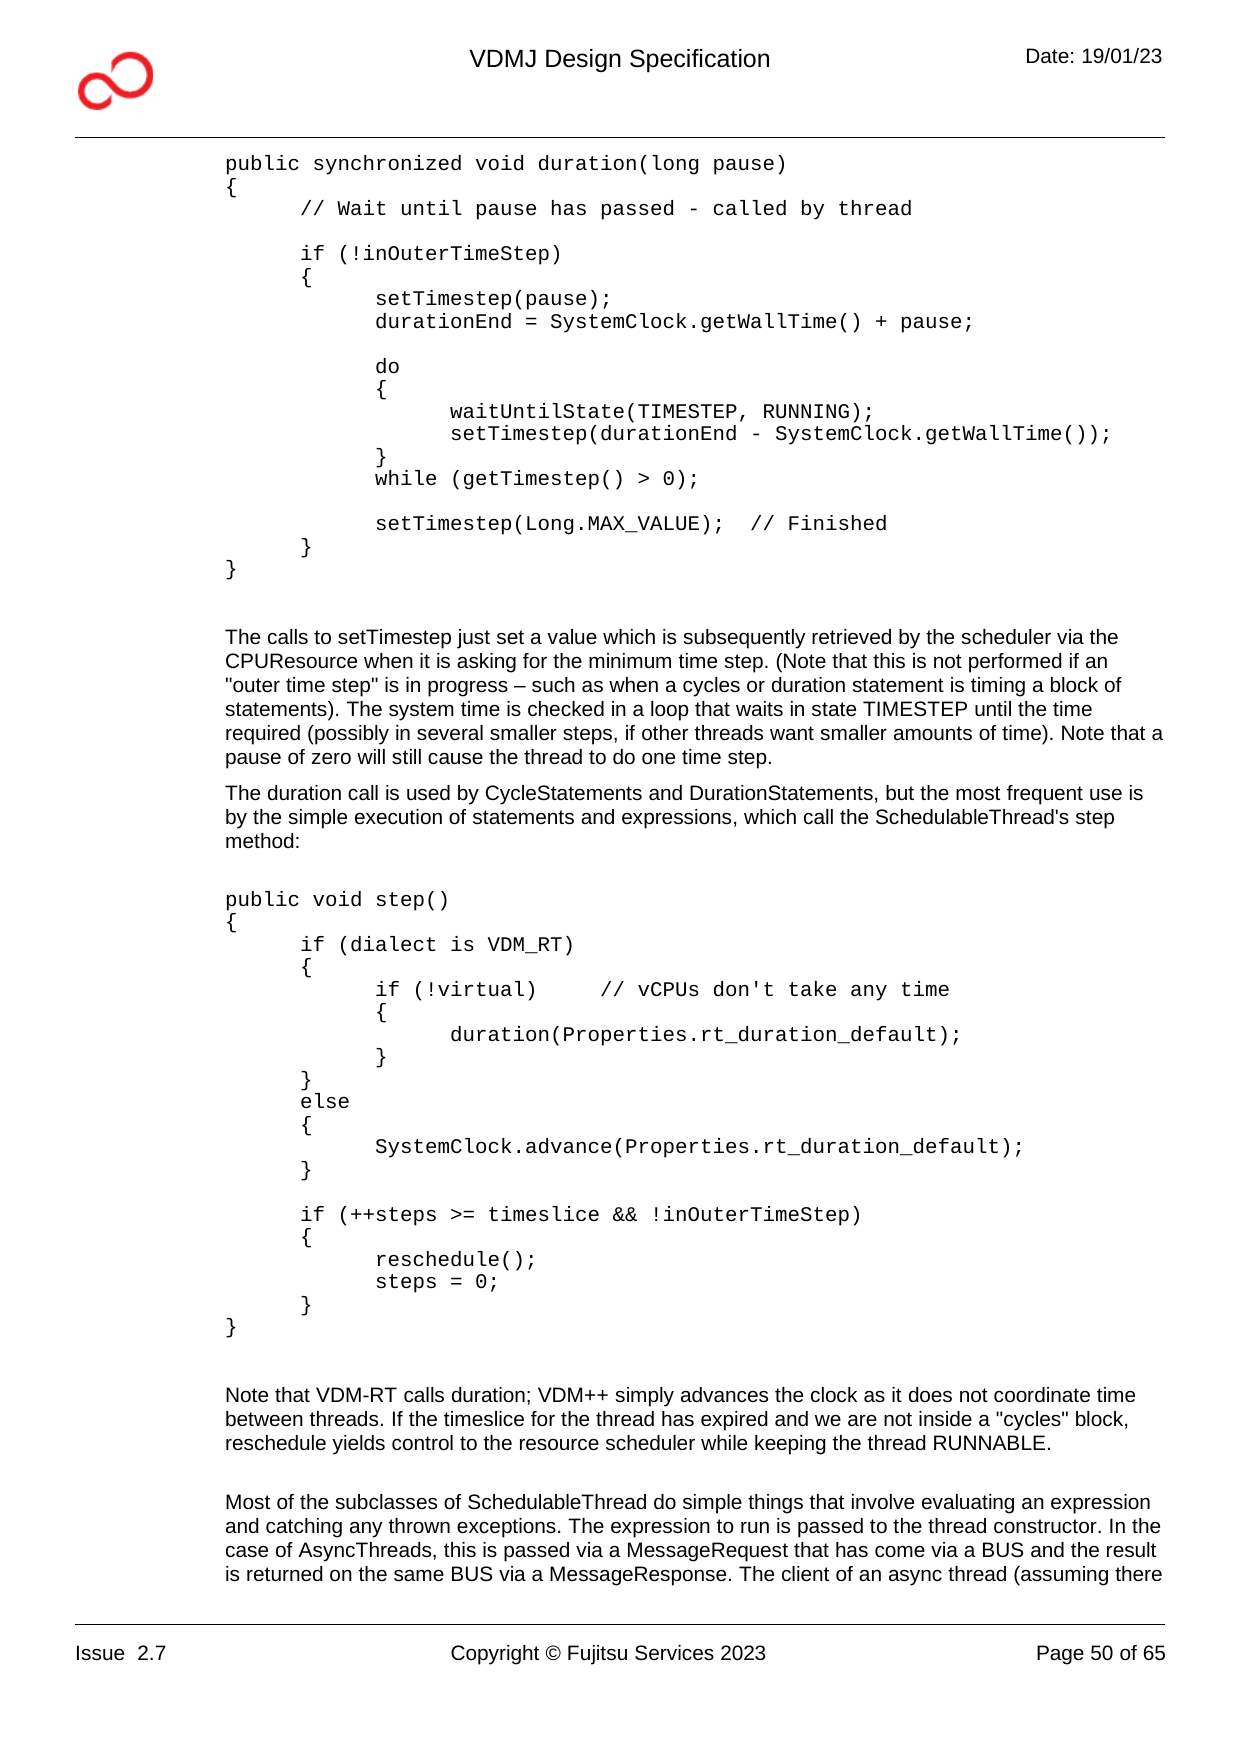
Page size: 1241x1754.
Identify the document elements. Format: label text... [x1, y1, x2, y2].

text while (getTimestep() > 0); [225, 468, 1165, 490]
text setTimestep(Long.MAX_VALUE); // Finished [225, 513, 1165, 535]
text { [225, 378, 1165, 400]
text duration(Properties.rt_duration_default); [225, 1023, 1165, 1046]
text Note that VDM-RT calls duration; VDM++ simply advances the clock as it does not coordinate time between threads. If the timeslice for the thread has expired and we are not inside a "cycles" block, reschedule yields control to the resource scheduler while keeping the thread RUNNABLE. [225, 1383, 1165, 1455]
text } [225, 445, 1165, 468]
text public void step() [225, 888, 1165, 911]
text setTimestep(durationEnd - SystemClock.getWallTime()); [225, 423, 1165, 445]
text do [225, 355, 1165, 378]
text } [225, 558, 1165, 580]
text } [225, 1316, 1165, 1338]
text else [225, 1091, 1165, 1113]
text { [225, 1226, 1165, 1248]
text setTimestep(pause); [225, 288, 1165, 310]
text { [225, 911, 1165, 933]
text { [225, 956, 1165, 978]
text Most of the subclasses of SchedulableThread do simple things that involve evaluating an expression and catching any thrown exceptions. The expression to run is passed to the thread constructor. In the case of AsyncThreads, this is passed via a MessageRequest that has come via a BUS and the result is returned on the same BUS via a MessageResponse. The client of an async thread (assuming there [225, 1490, 1165, 1586]
text if (dialect is VDM_RT) [225, 933, 1165, 956]
text steps = 0; [225, 1271, 1165, 1293]
text // Wait until pause has passed - called by thread [225, 198, 1165, 220]
text } [225, 1046, 1165, 1068]
text } [225, 535, 1165, 558]
text durationEnd = SystemClock.getWallTime() + pause; [225, 310, 1165, 333]
text if (!virtual) // vCPUs don't take any time [225, 978, 1165, 1001]
picture [78, 44, 153, 120]
text { [225, 175, 1165, 198]
text } [225, 1293, 1165, 1316]
text if (!inOuterTimeStep) [225, 243, 1165, 265]
text public synchronized void duration(long pause) [225, 153, 1165, 175]
text reschedule(); [225, 1248, 1165, 1271]
text waitUntilState(TIMESTEP, RUNNING); [225, 400, 1165, 423]
text The calls to setTimestep just set a value which is subsequently retrieved by the scheduler via the CPUResource when it is asking for the minimum time step. (Note that this is not performed if an "outer time step" is in progress – such as when a cycles or duration statement is timing a block of statements). The system time is checked in a loop that waits in state TIMESTEP until the time required (possibly in several smaller steps, if other threads want smaller amounts of time). Note that a pause of zero will still cause the thread to do one time step. [225, 625, 1165, 769]
text The duration call is used by CycleStatements and DurationStatements, but the most frequent use is by the simple execution of statements and expressions, which call the SchedulableThread's step method: [225, 782, 1165, 853]
text } [225, 1068, 1165, 1091]
text { [225, 265, 1165, 288]
text if (++steps >= timeslice && !inOuterTimeStep) [225, 1203, 1165, 1226]
text SystemClock.advance(Properties.rt_duration_default); [225, 1136, 1165, 1158]
text { [225, 1001, 1165, 1023]
text } [225, 1158, 1165, 1181]
text { [225, 1113, 1165, 1136]
